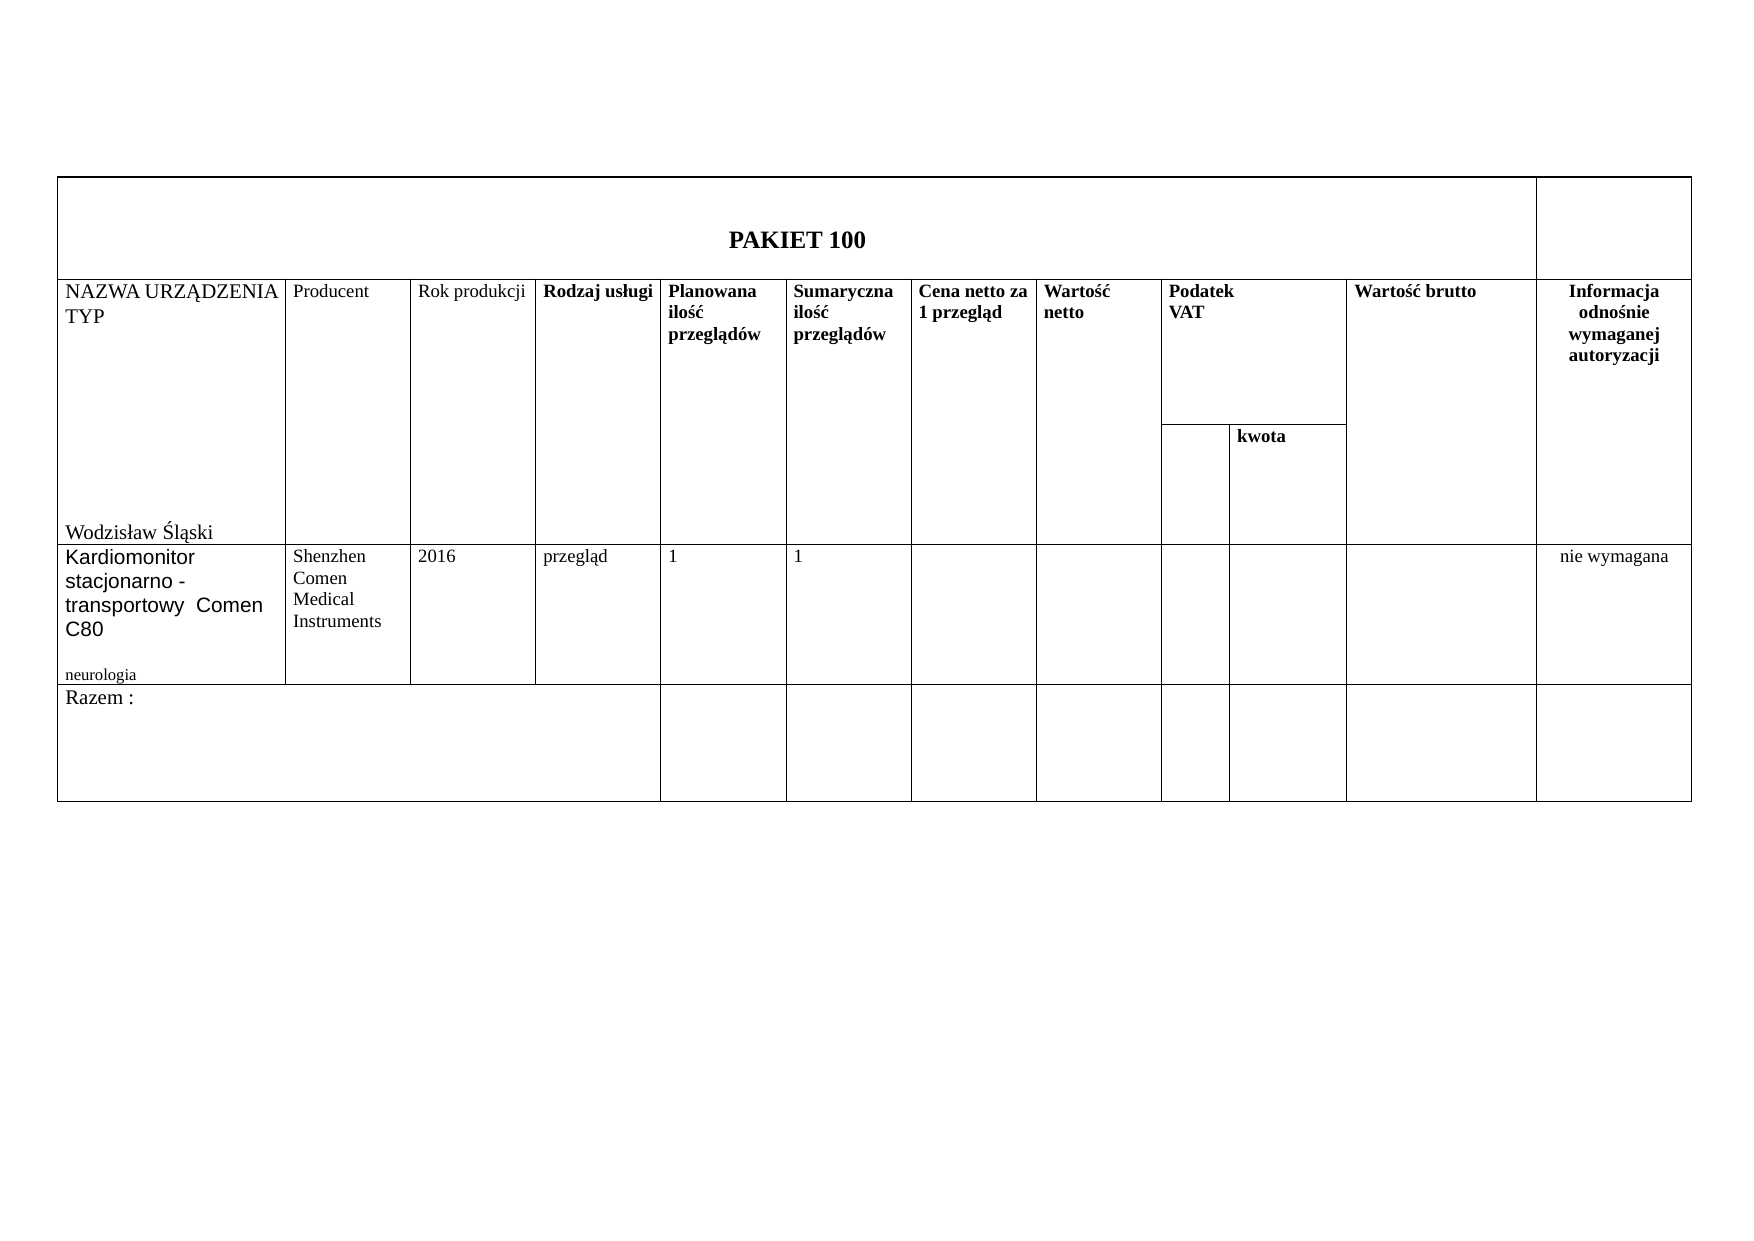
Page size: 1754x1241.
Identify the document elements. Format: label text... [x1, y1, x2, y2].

table_cell [1347, 545, 1536, 684]
table_cell Podatek VAT [1162, 280, 1346, 424]
table_cell [1347, 685, 1536, 801]
table_cell Shenzhen Comen Medical Instruments [286, 545, 410, 684]
table_cell Sumaryczna ilość przeglądów [787, 280, 911, 544]
table_cell Wartość netto [1037, 280, 1161, 544]
table_cell NAZWA URZĄDZENIA TYP Wodzisław Śląski [58, 280, 285, 544]
table_cell [787, 685, 911, 801]
table_cell [1230, 545, 1346, 684]
table_cell [661, 685, 786, 801]
table_cell kwota [1230, 425, 1346, 544]
table_cell przegląd [536, 545, 660, 684]
table_cell Producent [286, 280, 410, 544]
table_cell nie wymagana [1537, 545, 1691, 684]
table_cell [1230, 685, 1346, 801]
table_cell Rodzaj usługi [536, 280, 660, 544]
table_cell [912, 685, 1036, 801]
table_cell Rok produkcji [411, 280, 535, 544]
table_cell [912, 545, 1036, 684]
table_cell 1 [661, 545, 786, 684]
table_cell [1037, 545, 1161, 684]
table_cell Kardiomonitor stacjonarno - transportowy Comen C80 neurologia [58, 545, 285, 684]
table_cell  [1162, 425, 1229, 544]
table_cell 1 [787, 545, 911, 684]
table_cell Razem : [58, 685, 660, 801]
table_cell Planowana ilość przeglądów [661, 280, 786, 544]
table_cell [1162, 685, 1229, 801]
table_cell 2016 [411, 545, 535, 684]
table_header PAKIET 100 [58, 178, 1536, 278]
table_cell Informacja odnośnie wymaganej autoryzacji [1537, 280, 1691, 544]
table_cell [1037, 685, 1161, 801]
table_cell Cena netto za 1 przegląd [912, 280, 1036, 544]
table_cell Wartość brutto [1347, 280, 1536, 544]
table_header [1537, 178, 1691, 278]
table_cell [1162, 545, 1229, 684]
table_cell [1537, 685, 1691, 801]
